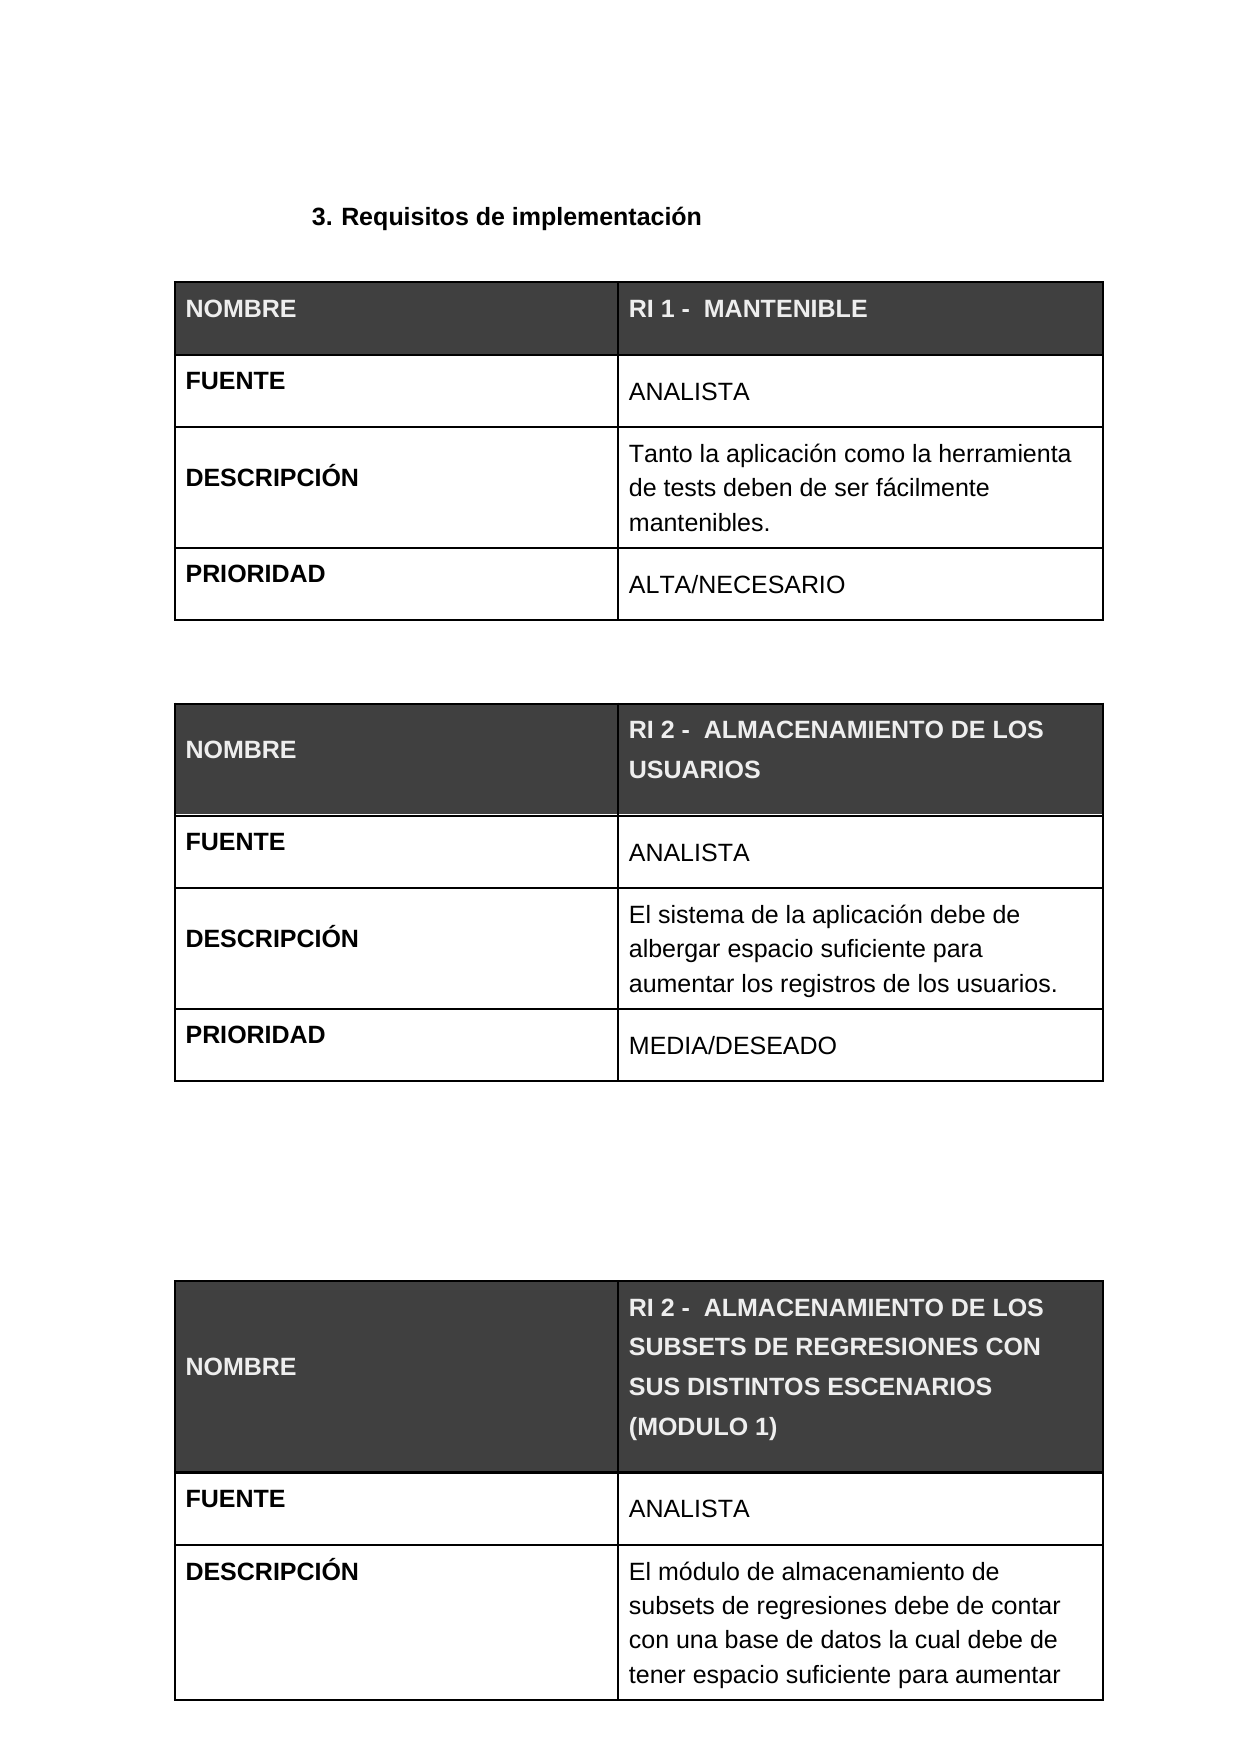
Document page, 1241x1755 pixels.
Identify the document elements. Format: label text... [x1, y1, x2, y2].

table_header NOMBRE [176, 283, 617, 354]
table_header RI 2 - ALMACENAMIENTO DE LOS USUARIOS [619, 705, 1102, 814]
table_cell MEDIA/DESEADO [619, 1010, 1102, 1080]
list Requisitos de implementación [312, 202, 1065, 231]
table_cell DESCRIPCIÓN [176, 1546, 617, 1699]
table_cell El sistema de la aplicación debe de albergar espacio suficiente para aumentar los registros de los usuarios. [619, 889, 1102, 1008]
table_cell El módulo de almacenamiento de subsets de regresiones debe de contar con una base de datos la cual debe de tener espacio suficiente para aumentar [619, 1546, 1102, 1699]
table_cell Tanto la aplicación como la herramienta de tests deben de ser fácilmente mantenibles. [619, 428, 1102, 547]
table_cell DESCRIPCIÓN [176, 428, 617, 547]
table_cell ANALISTA [619, 817, 1102, 887]
table_cell PRIORIDAD [176, 1010, 617, 1080]
table_cell FUENTE [176, 1474, 617, 1544]
table_header RI 1 - MANTENIBLE [619, 283, 1102, 354]
table_header NOMBRE [176, 1282, 617, 1471]
table_header RI 2 - ALMACENAMIENTO DE LOS SUBSETS DE REGRESIONES CON SUS DISTINTOS ESCENARIOS (MODULO 1) [619, 1282, 1102, 1471]
table_cell FUENTE [176, 817, 617, 887]
table_cell ANALISTA [619, 1474, 1102, 1544]
table_cell ANALISTA [619, 356, 1102, 426]
table_header NOMBRE [176, 705, 617, 814]
table_cell DESCRIPCIÓN [176, 889, 617, 1008]
table_cell PRIORIDAD [176, 549, 617, 619]
table_cell ALTA/NECESARIO [619, 549, 1102, 619]
table_cell FUENTE [176, 356, 617, 426]
